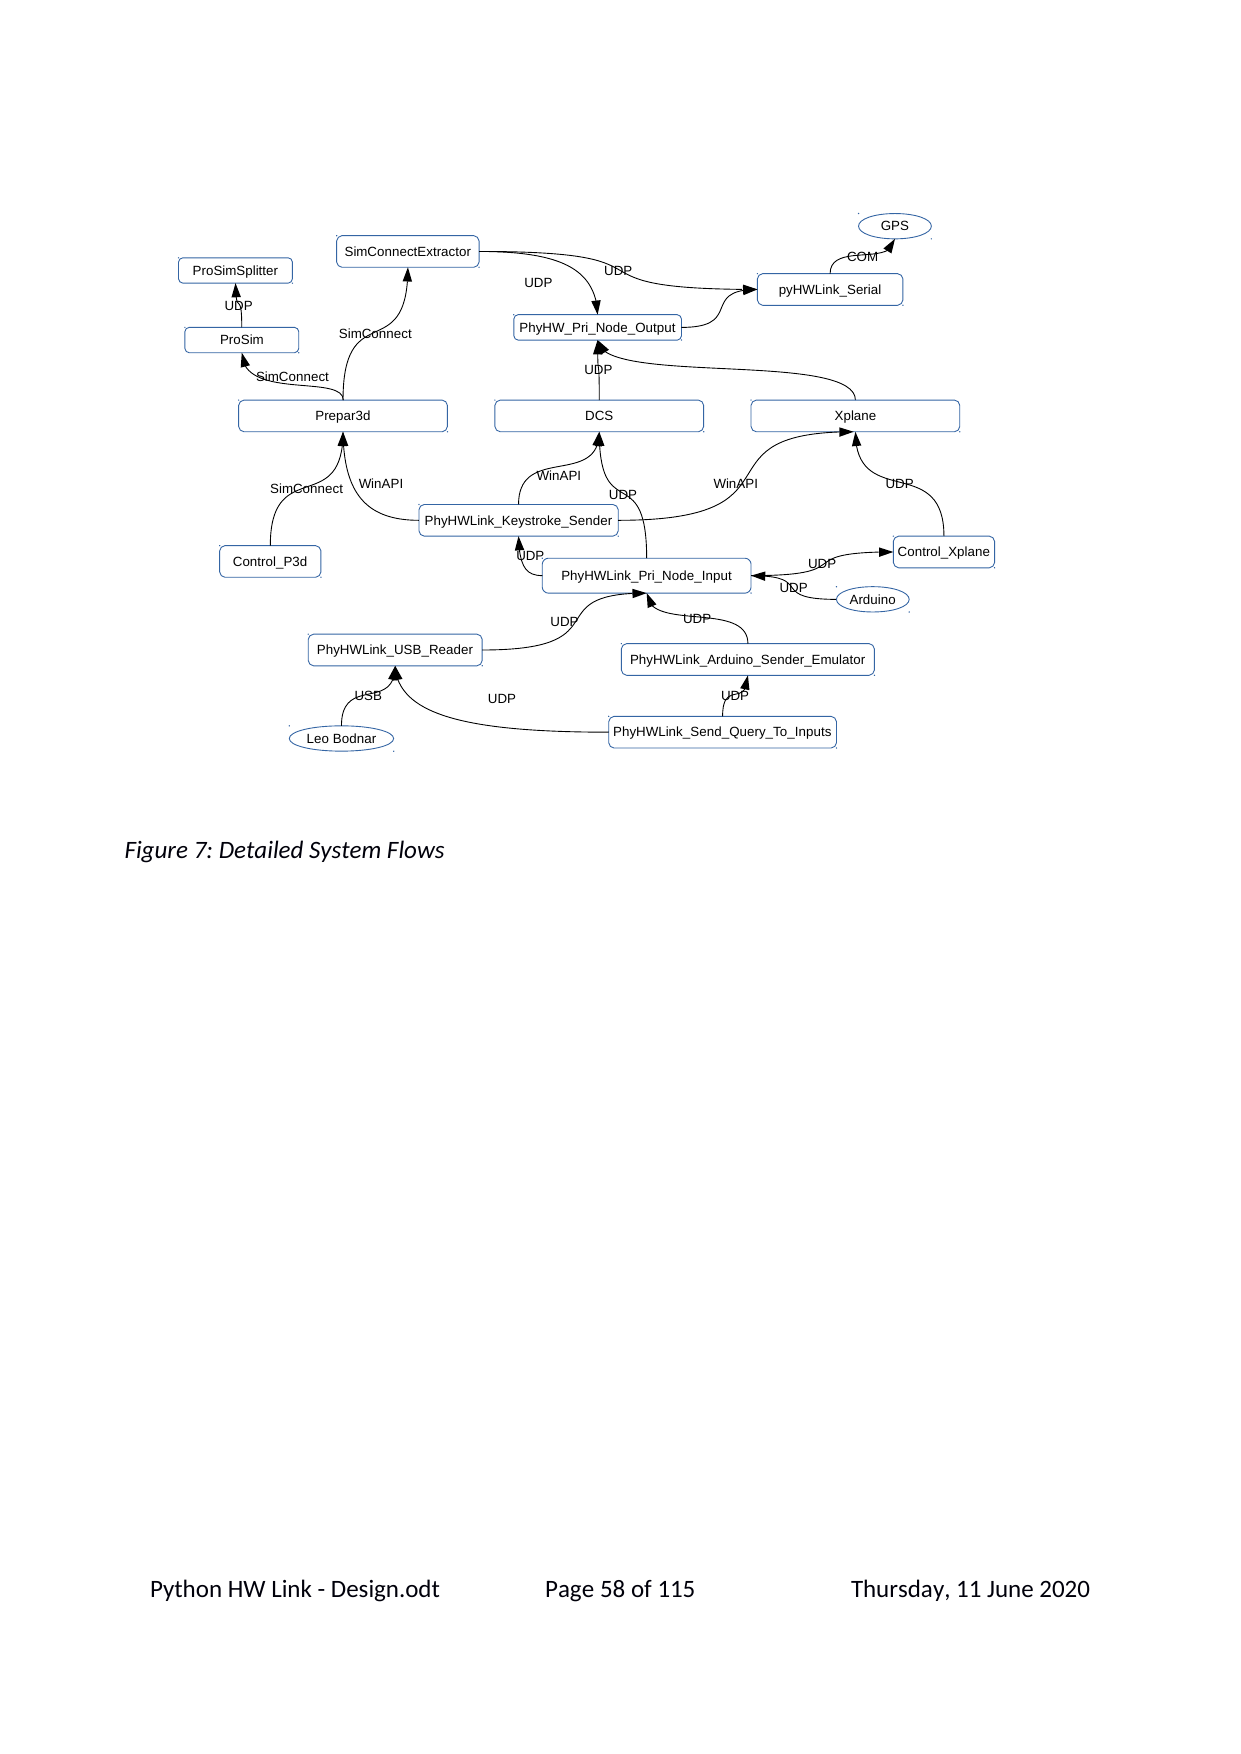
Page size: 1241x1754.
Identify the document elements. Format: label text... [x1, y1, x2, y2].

text Figure 7: Detailed System Flows [124, 162, 1116, 864]
